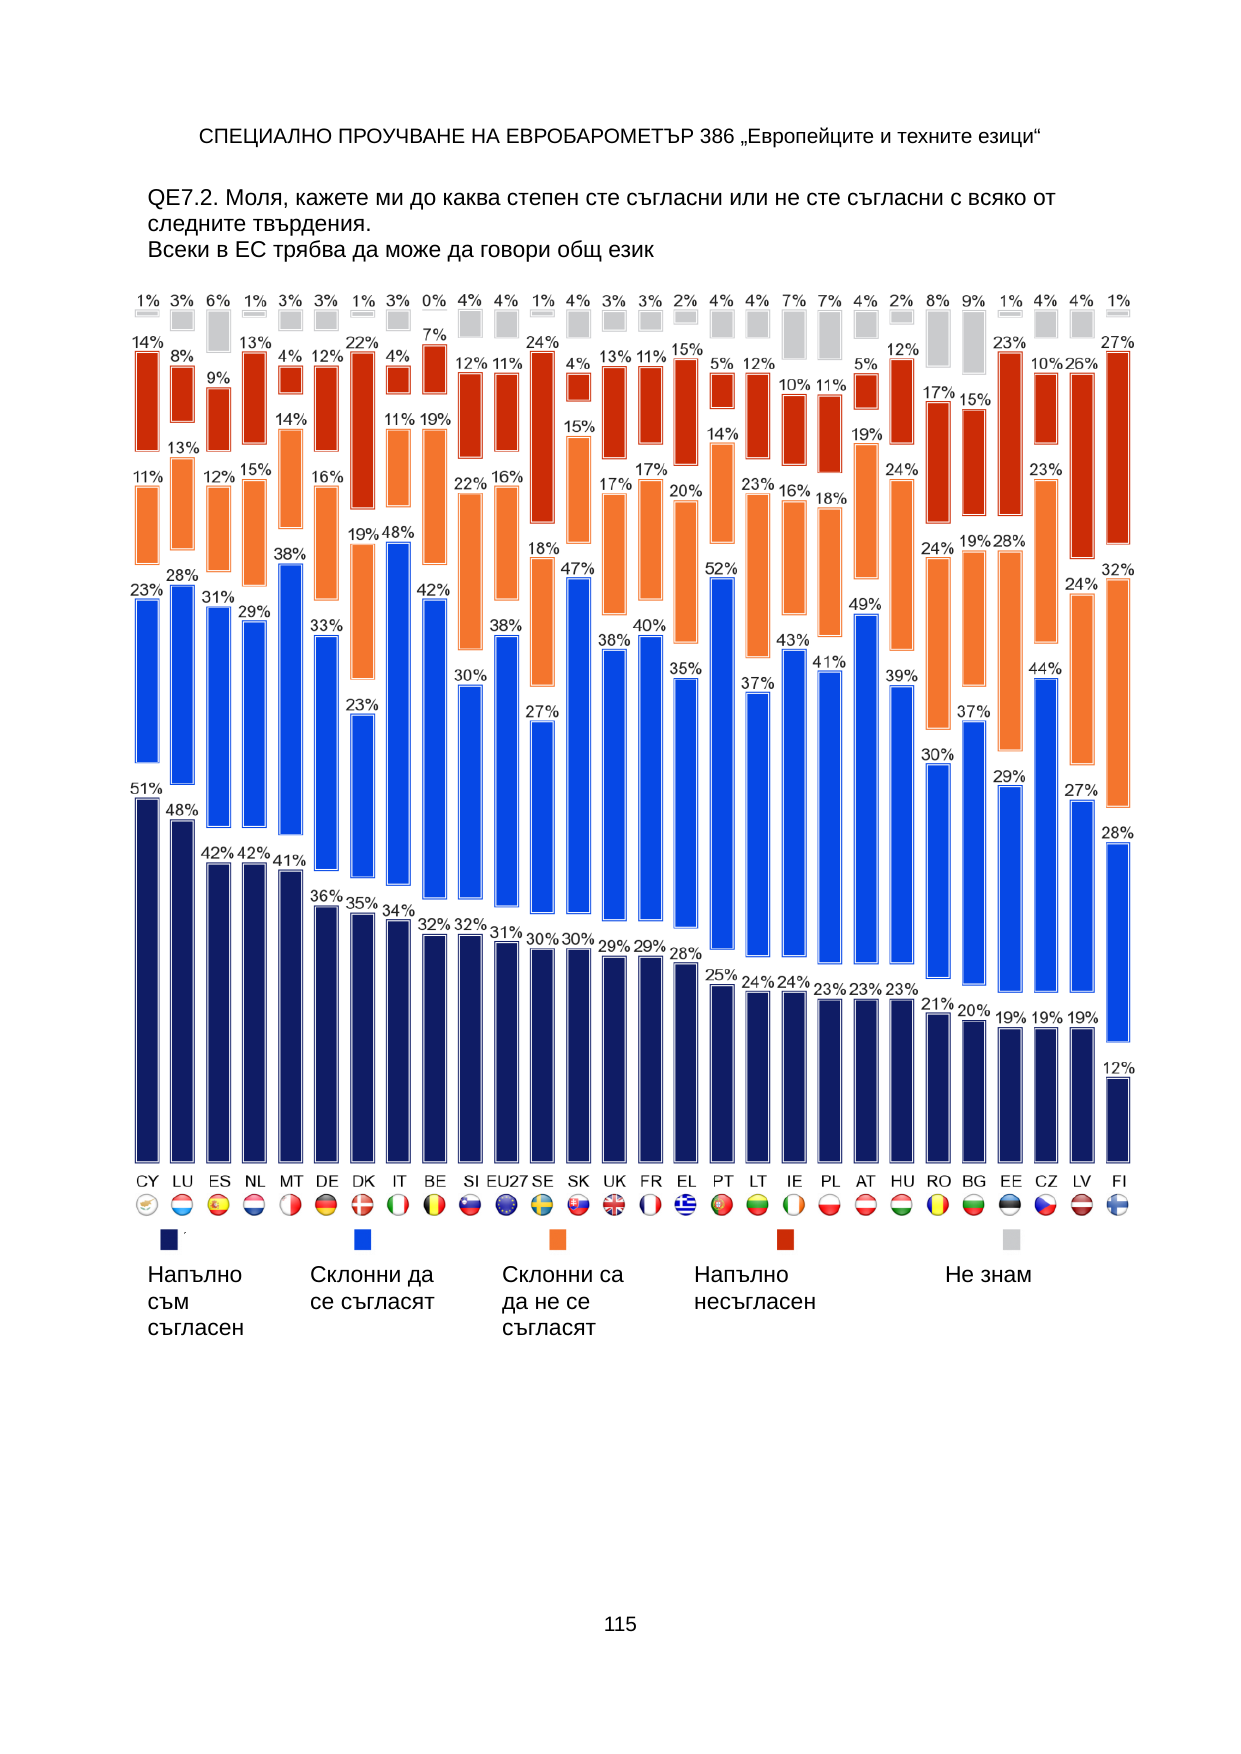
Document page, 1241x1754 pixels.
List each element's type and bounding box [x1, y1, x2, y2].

picture [118, 286, 1137, 1256]
